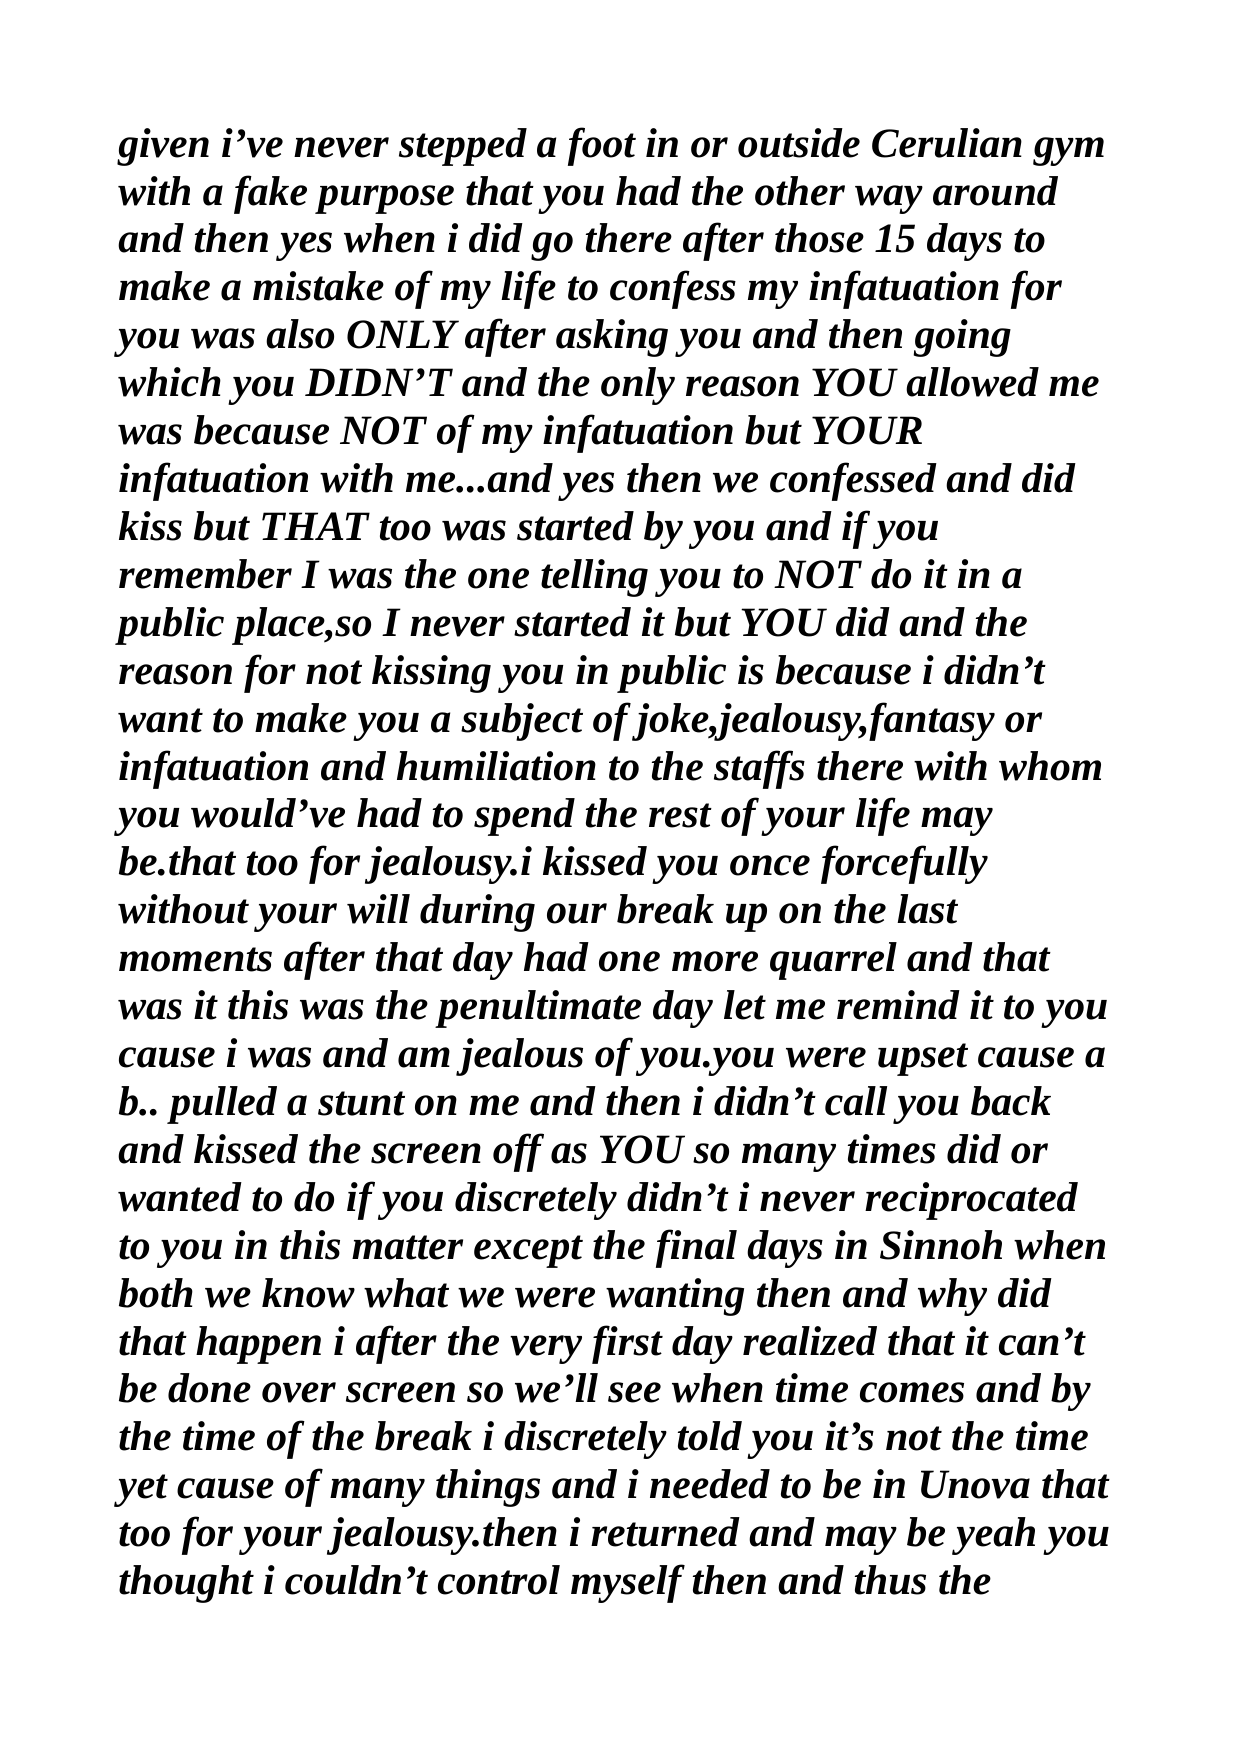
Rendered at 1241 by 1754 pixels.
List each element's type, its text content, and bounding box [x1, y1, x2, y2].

text given i’ve never stepped a foot in or outside Cerulian gym with a fake purpose that you had the other way around and then yes when i did go there after those 15 days to make a mistake of my life to confess my infatuation for you was also ONLY after asking you and then going which you DIDN’T and the only reason YOU allowed me was because NOT of my infatuation but YOUR infatuation with me...and yes then we confessed and did kiss but THAT too was started by you and if you remember I was the one telling you to NOT do it in a public place,so I never started it but YOU did and the reason for not kissing you in public is because i didn’t want to make you a subject of joke,jealousy,fantasy or infatuation and humiliation to the staffs there with whom you would’ve had to spend the rest of your life may be.that too for jealousy.i kissed you once forcefully without your will during our break up on the last moments after that day had one more quarrel and that was it this was the penultimate day let me remind it to you cause i was and am jealous of you.you were upset cause a b.. pulled a stunt on me and then i didn’t call you back and kissed the screen off as YOU so many times did or wanted to do if you discretely didn’t i never reciprocated to you in this matter except the final days in Sinnoh when both we know what we were wanting then and why did that happen i after the very first day realized that it can’t be done over screen so we’ll see when time comes and by the time of the break i discretely told you it’s not the time yet cause of many things and i needed to be in Unova that too for your jealousy.then i returned and may be yeah you thought i couldn’t control myself then and thus the [118, 118, 1122, 1603]
